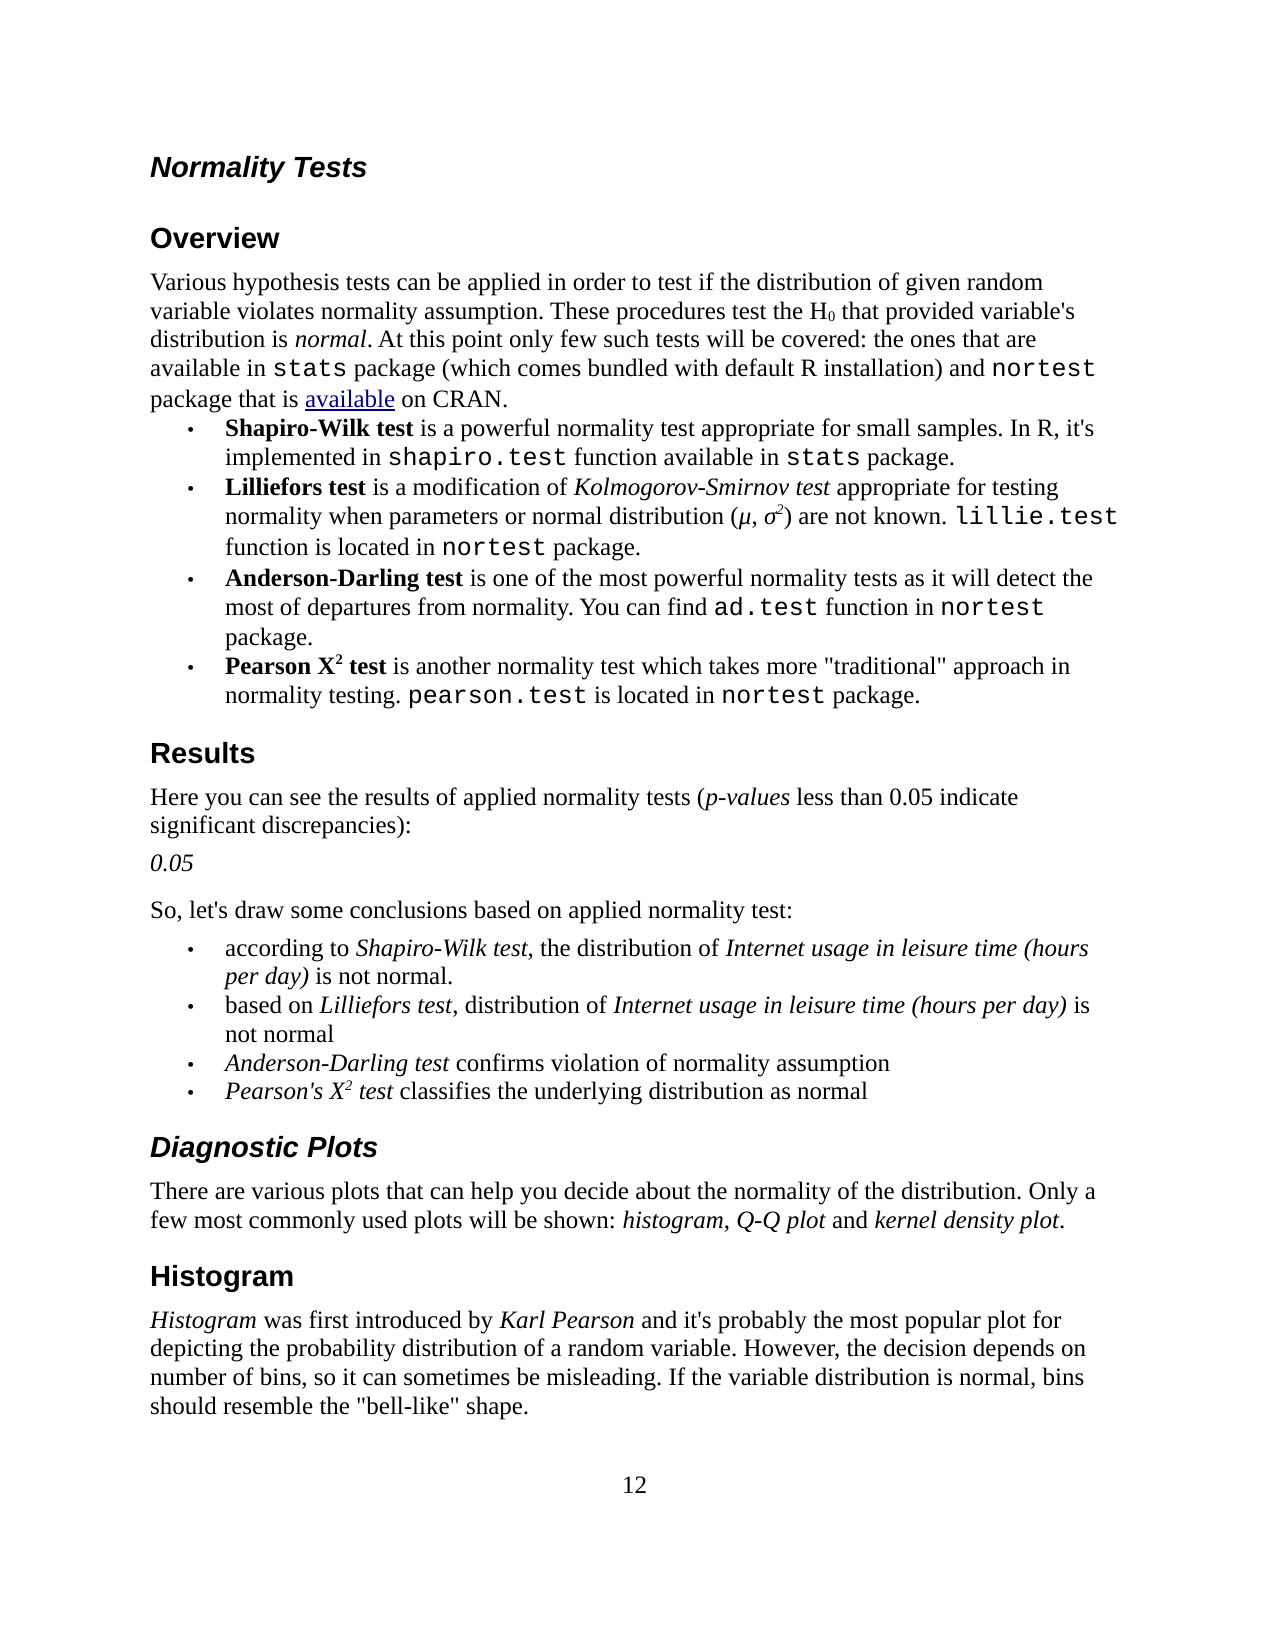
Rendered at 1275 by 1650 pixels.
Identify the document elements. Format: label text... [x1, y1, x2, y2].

text So, let's draw some conclusions based on applied normality test: [150, 895, 1125, 924]
text Histogram was first introduced by Karl Pearson and it's probably the most popular plot for depicting the probability distribution of a random variable. However, the decision depends on number of bins, so it can sometimes be misleading. If the variable distribution is normal, bins should resemble the "bell-like" shape. [150, 1305, 1125, 1420]
list Pearson Χ2 test is another normality test which takes more "traditional" approach in normality testing. pearson.test is located in nortest package. [187, 651, 1125, 711]
text 0.05 [150, 848, 1125, 877]
subtitle Normality Tests [150, 150, 1125, 183]
subtitle Diagnostic Plots [150, 1130, 1125, 1164]
list Anderson-Darling test is one of the most powerful normality tests as it will detect the most of departures from normality. You can find ad.test function in nortest package. [187, 563, 1125, 651]
text Various hypothesis tests can be applied in order to test if the distribution of given random variable violates normality assumption. These procedures test the H0 that provided variable's distribution is normal. At this point only few such tests will be covered: the ones that are available in stats package (which comes bundled with default R installation) and nortest package that is available on CRAN. [150, 267, 1125, 413]
list according to Shapiro-Wilk test, the distribution of Internet usage in leisure time (hours per day) is not normal. [187, 933, 1125, 990]
list Pearson's Χ2 test classifies the underlying distribution as normal [187, 1076, 1125, 1105]
list Lilliefors test is a modification of Kolmogorov-Smirnov test appropriate for testing normality when parameters or normal distribution (μ, σ2) are not known. lillie.test function is located in nortest package. [187, 472, 1125, 563]
text There are various plots that can help you decide about the normality of the distribution. Only a few most commonly used plots will be shown: histogram, Q-Q plot and kernel density plot. [150, 1176, 1125, 1234]
list Shapiro-Wilk test is a powerful normality test appropriate for small samples. In R, it's implemented in shapiro.test function available in stats package. [187, 413, 1125, 472]
subtitle Histogram [150, 1259, 1125, 1292]
subtitle Overview [150, 221, 1125, 254]
subtitle Results [150, 736, 1125, 769]
list based on Lilliefors test, distribution of Internet usage in leisure time (hours per day) is not normal [187, 990, 1125, 1048]
text Here you can see the results of applied normality tests (p-values less than 0.05 indicate significant discrepancies): [150, 782, 1125, 839]
list Anderson-Darling test confirms violation of normality assumption [187, 1048, 1125, 1076]
